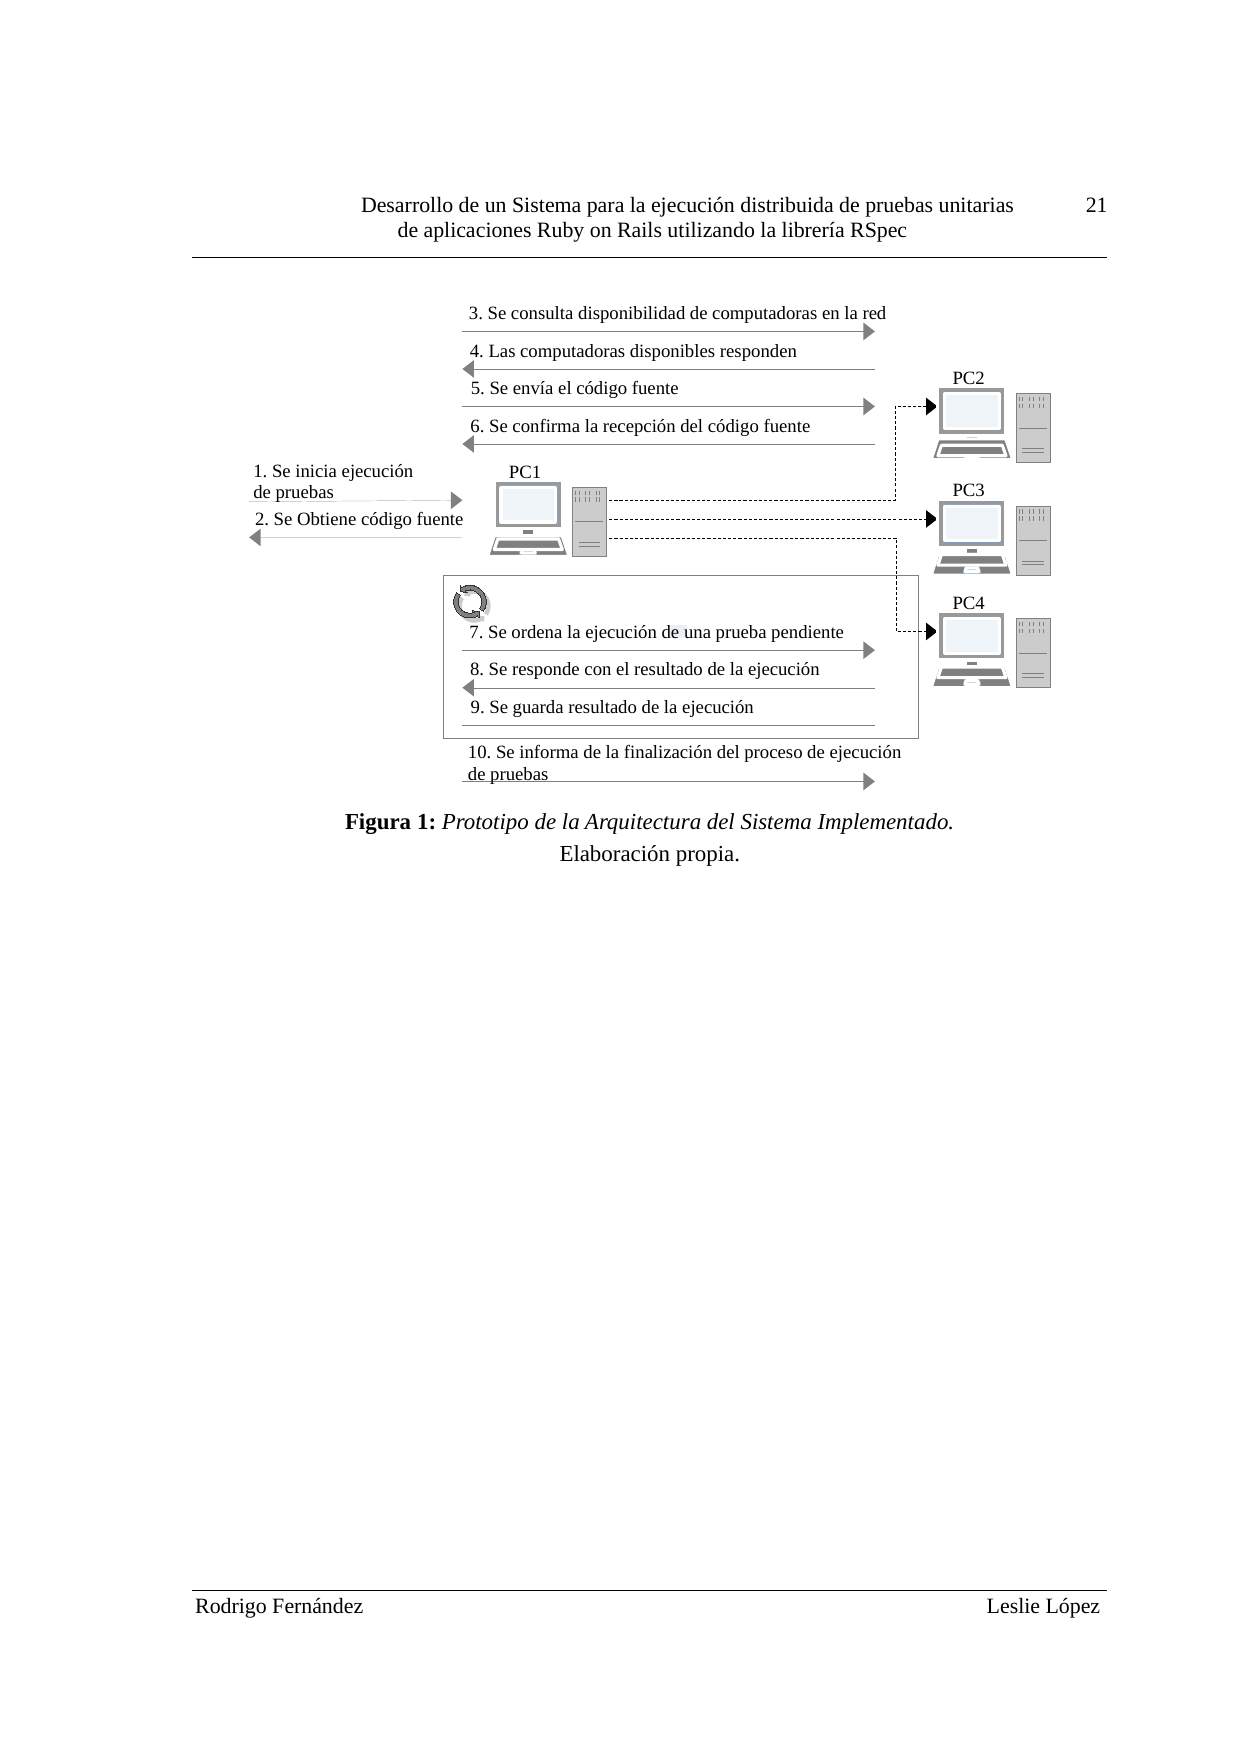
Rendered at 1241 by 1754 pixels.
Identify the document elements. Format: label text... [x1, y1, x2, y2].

text Elaboración propia. [210, 840, 1089, 867]
text Figura 1: Prototipo de la Arquitectura del Sistema Implementado. [210, 808, 1089, 834]
